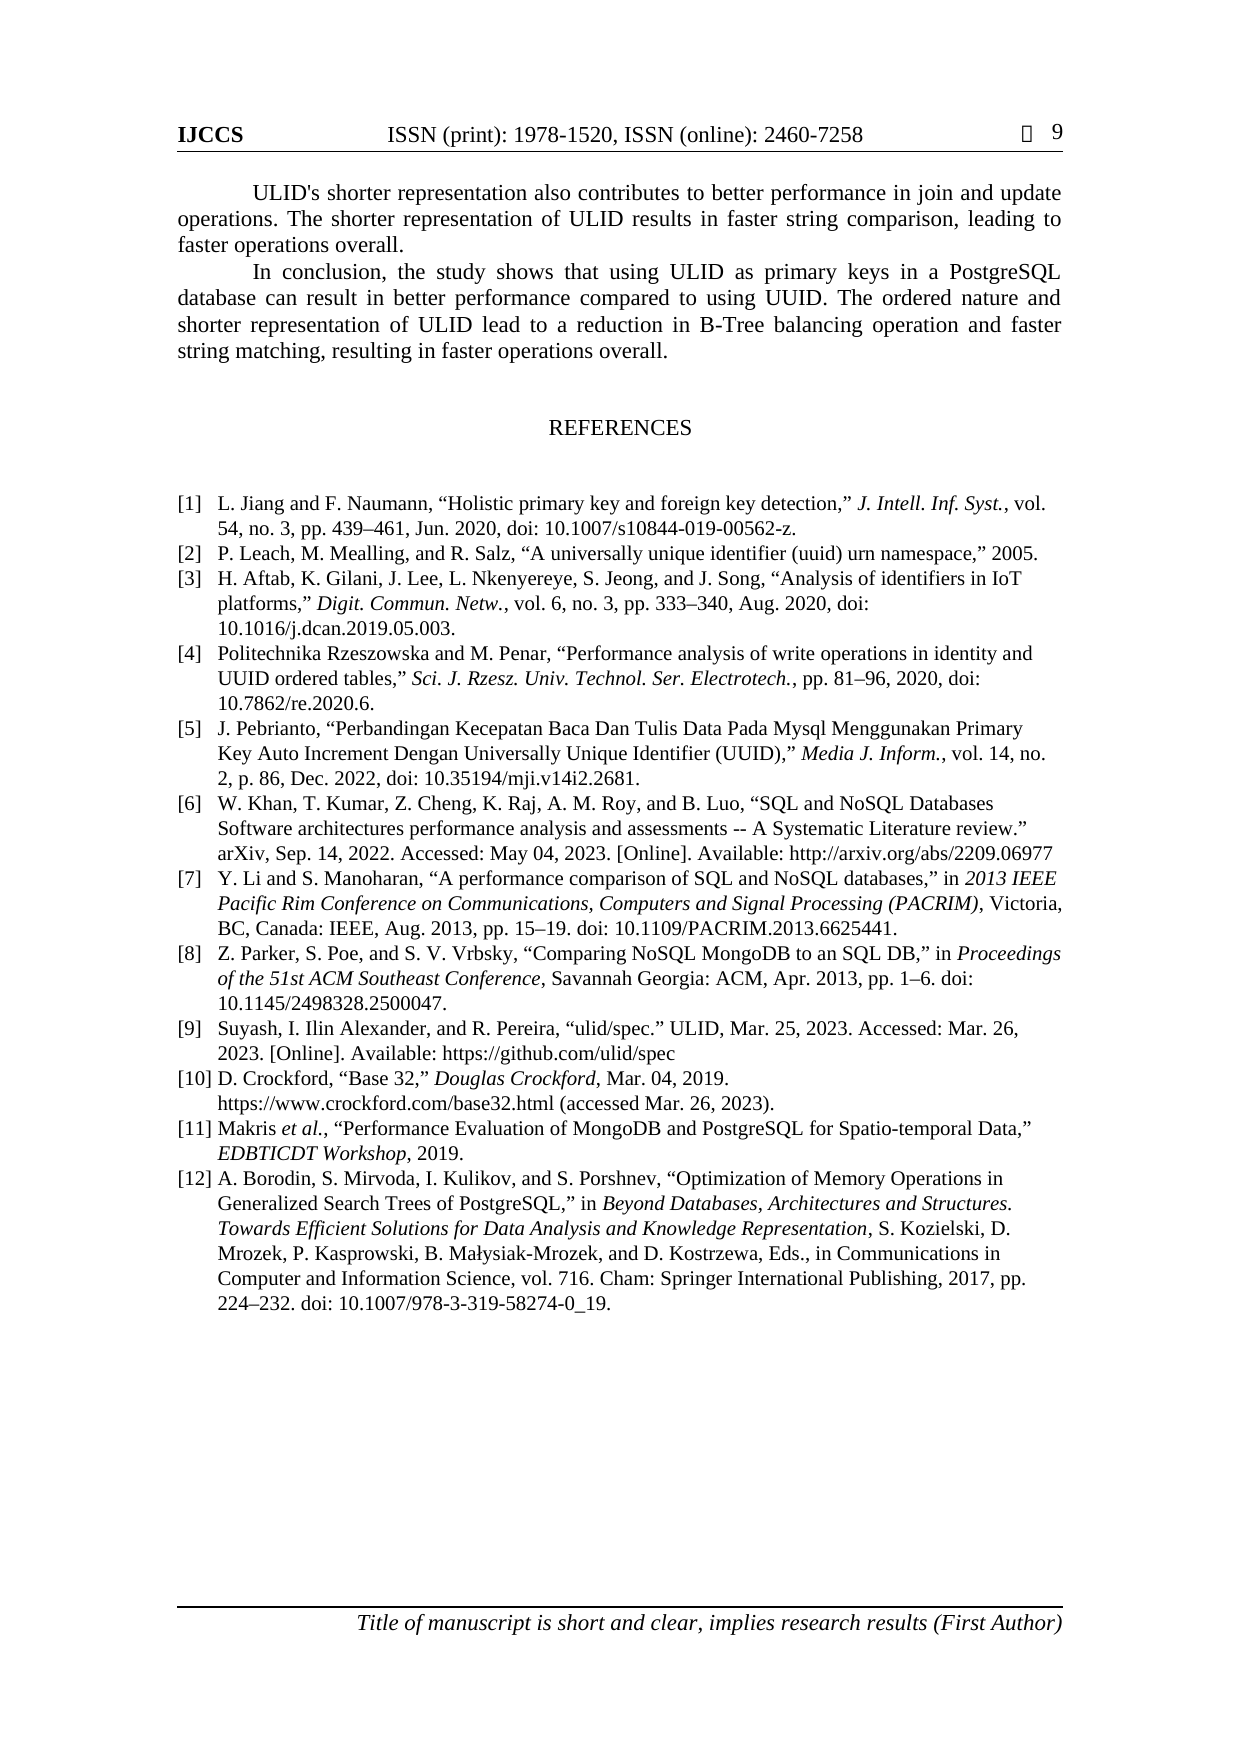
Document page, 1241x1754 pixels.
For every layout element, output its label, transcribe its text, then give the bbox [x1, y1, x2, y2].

subtitle REFERENCES [177, 414, 1063, 440]
text ULID's shorter representation also contributes to better performance in join and update operations. The shorter representation of ULID results in faster string comparison, leading to faster operations overall. [177, 179, 1063, 258]
text [4] Politechnika Rzeszowska and M. Penar, “Performance analysis of write operations in identity and UUID ordered tables,” Sci. J. Rzesz. Univ. Technol. Ser. Electrotech., pp. 81–96, 2020, doi: 10.7862/re.2020.6. [177, 640, 1063, 715]
text [1] L. Jiang and F. Naumann, “Holistic primary key and foreign key detection,” J. Intell. Inf. Syst., vol. 54, no. 3, pp. 439–461, Jun. 2020, doi: 10.1007/s10844-019-00562-z. [177, 490, 1063, 540]
text [3] H. Aftab, K. Gilani, J. Lee, L. Nkenyereye, S. Jeong, and J. Song, “Analysis of identifiers in IoT platforms,” Digit. Commun. Netw., vol. 6, no. 3, pp. 333–340, Aug. 2020, doi: 10.1016/j.dcan.2019.05.003. [177, 565, 1063, 640]
text [2] P. Leach, M. Mealling, and R. Salz, “A universally unique identifier (uuid) urn namespace,” 2005. [177, 540, 1063, 565]
text [8] Z. Parker, S. Poe, and S. V. Vrbsky, “Comparing NoSQL MongoDB to an SQL DB,” in Proceedings of the 51st ACM Southeast Conference, Savannah Georgia: ACM, Apr. 2013, pp. 1–6. doi: 10.1145/2498328.2500047. [177, 940, 1063, 1015]
text [11] Makris et al., “Performance Evaluation of MongoDB and PostgreSQL for Spatio-temporal Data,” EDBTICDT Workshop, 2019. [177, 1115, 1063, 1165]
text [5] J. Pebrianto, “Perbandingan Kecepatan Baca Dan Tulis Data Pada Mysql Menggunakan Primary Key Auto Increment Dengan Universally Unique Identifier (UUID),” Media J. Inform., vol. 14, no. 2, p. 86, Dec. 2022, doi: 10.35194/mji.v14i2.2681. [177, 715, 1063, 790]
text [9] Suyash, I. Ilin Alexander, and R. Pereira, “ulid/spec.” ULID, Mar. 25, 2023. Accessed: Mar. 26, 2023. [Online]. Available: https://github.com/ulid/spec [177, 1015, 1063, 1065]
text [10] D. Crockford, “Base 32,” Douglas Crockford, Mar. 04, 2019. https://www.crockford.com/base32.html (accessed Mar. 26, 2023). [177, 1065, 1063, 1115]
text [6] W. Khan, T. Kumar, Z. Cheng, K. Raj, A. M. Roy, and B. Luo, “SQL and NoSQL Databases Software architectures performance analysis and assessments -- A Systematic Literature review.” arXiv, Sep. 14, 2022. Accessed: May 04, 2023. [Online]. Available: http://arxiv.org/abs/2209.06977 [177, 790, 1063, 865]
text [7] Y. Li and S. Manoharan, “A performance comparison of SQL and NoSQL databases,” in 2013 IEEE Pacific Rim Conference on Communications, Computers and Signal Processing (PACRIM), Victoria, BC, Canada: IEEE, Aug. 2013, pp. 15–19. doi: 10.1109/PACRIM.2013.6625441. [177, 865, 1063, 940]
text In conclusion, the study shows that using ULID as primary keys in a PostgreSQL database can result in better performance compared to using UUID. The ordered nature and shorter representation of ULID lead to a reduction in B-Tree balancing operation and faster string matching, resulting in faster operations overall. [177, 258, 1063, 363]
text [12] A. Borodin, S. Mirvoda, I. Kulikov, and S. Porshnev, “Optimization of Memory Operations in Generalized Search Trees of PostgreSQL,” in Beyond Databases, Architectures and Structures. Towards Efficient Solutions for Data Analysis and Knowledge Representation, S. Kozielski, D. Mrozek, P. Kasprowski, B. Małysiak-Mrozek, and D. Kostrzewa, Eds., in Communications in Computer and Information Science, vol. 716. Cham: Springer International Publishing, 2017, pp. 224–232. doi: 10.1007/978-3-319-58274-0_19. [177, 1165, 1063, 1315]
